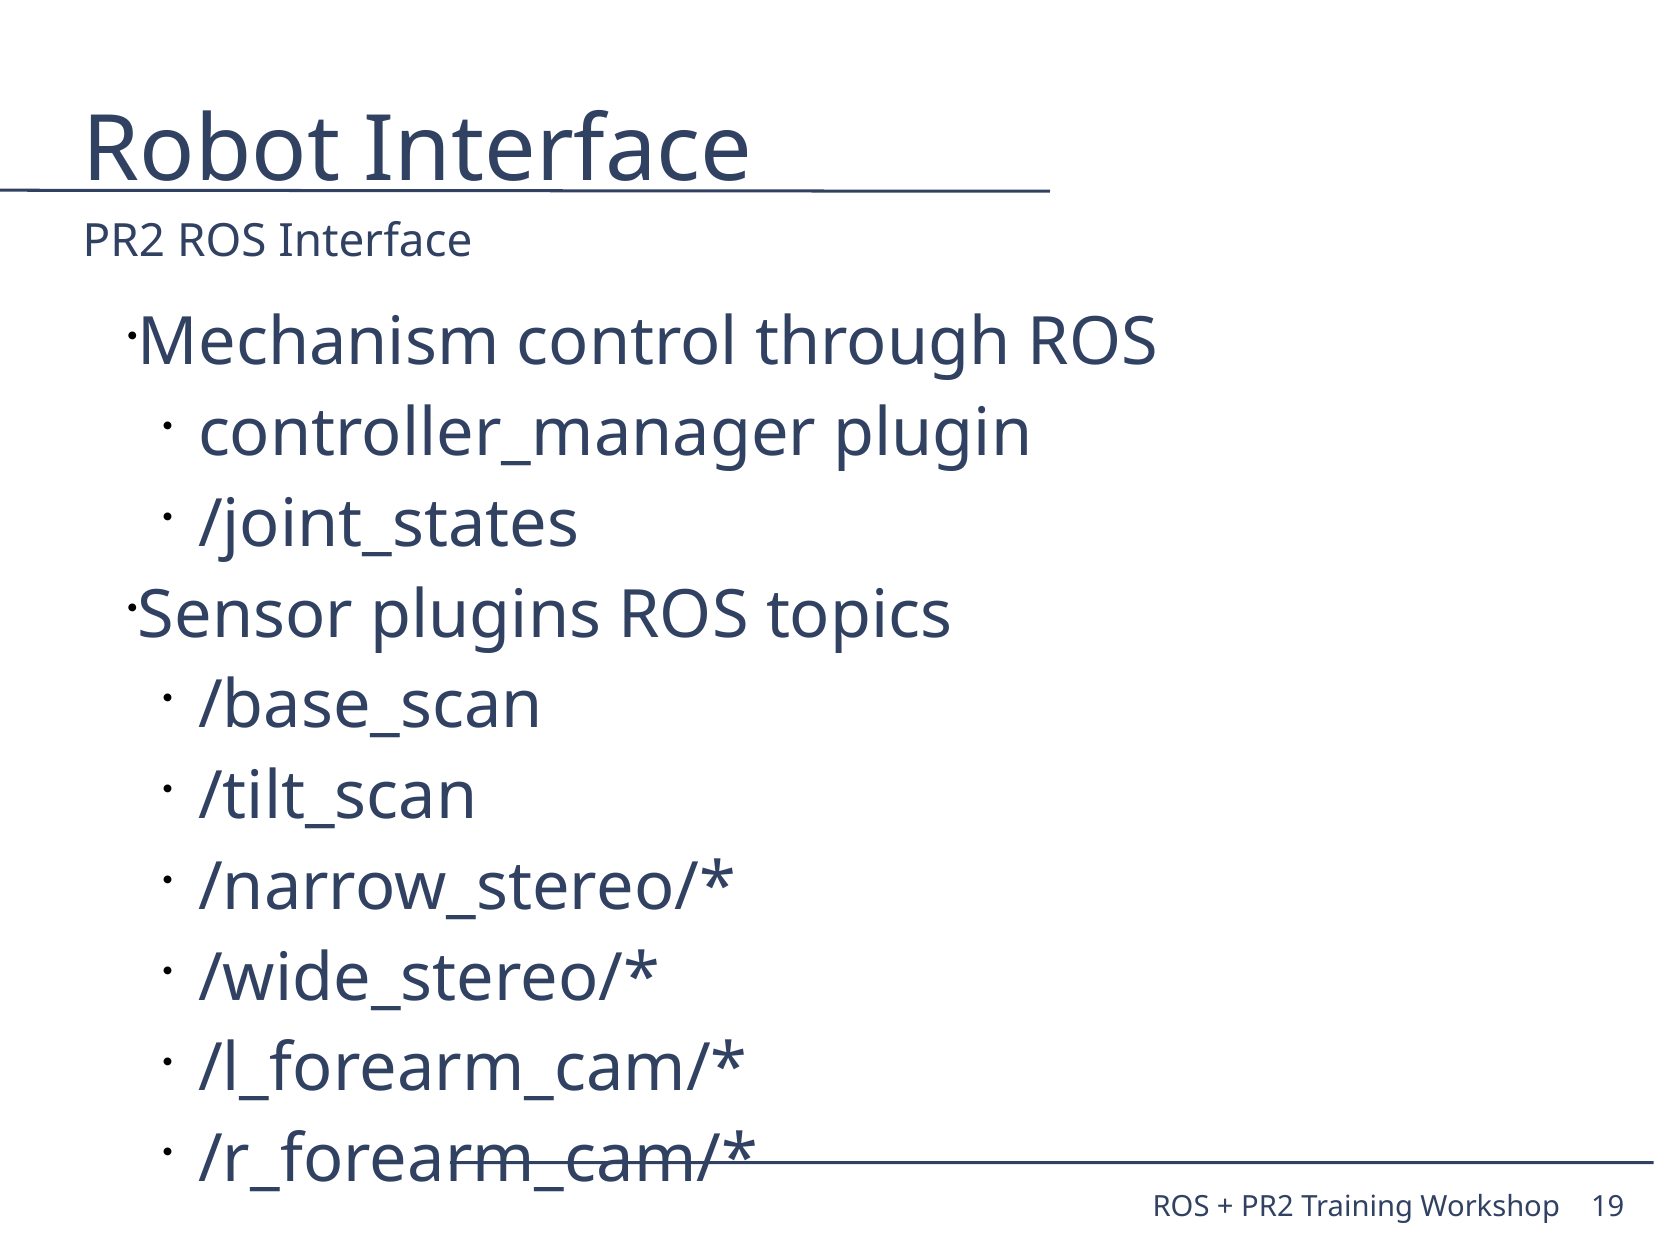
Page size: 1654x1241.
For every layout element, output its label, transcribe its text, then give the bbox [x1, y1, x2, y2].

text_box Mechanism control through ROS controller_manager plugin /joint_states Sensor plugins ROS topics /base_scan /tilt_scan /narrow_stereo/* /wide_stereo/* /l_forearm_cam/* /r_forearm_cam/* [112, 286, 1538, 1141]
title Robot Interface PR2 ROS Interface [82, 73, 1571, 281]
